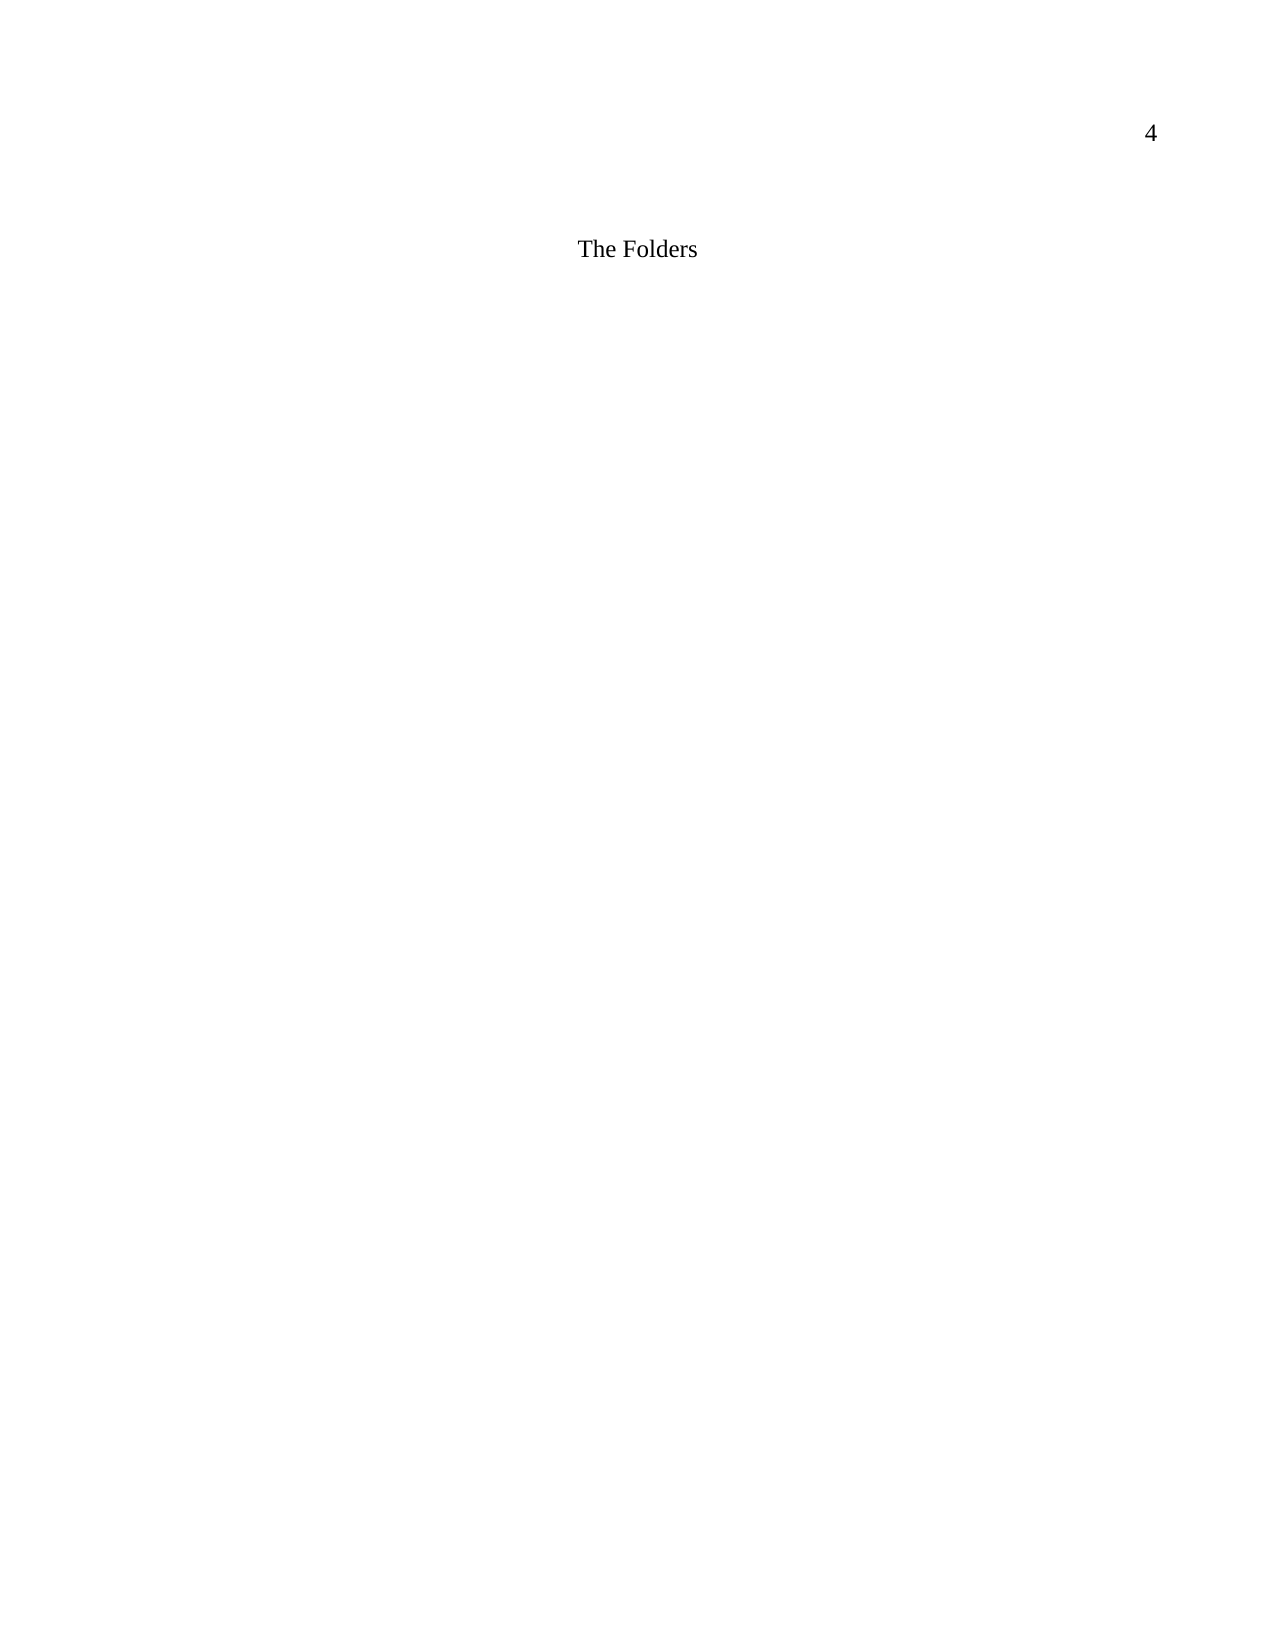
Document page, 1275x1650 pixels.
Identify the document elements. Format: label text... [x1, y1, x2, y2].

text The Folders [118, 234, 1157, 263]
